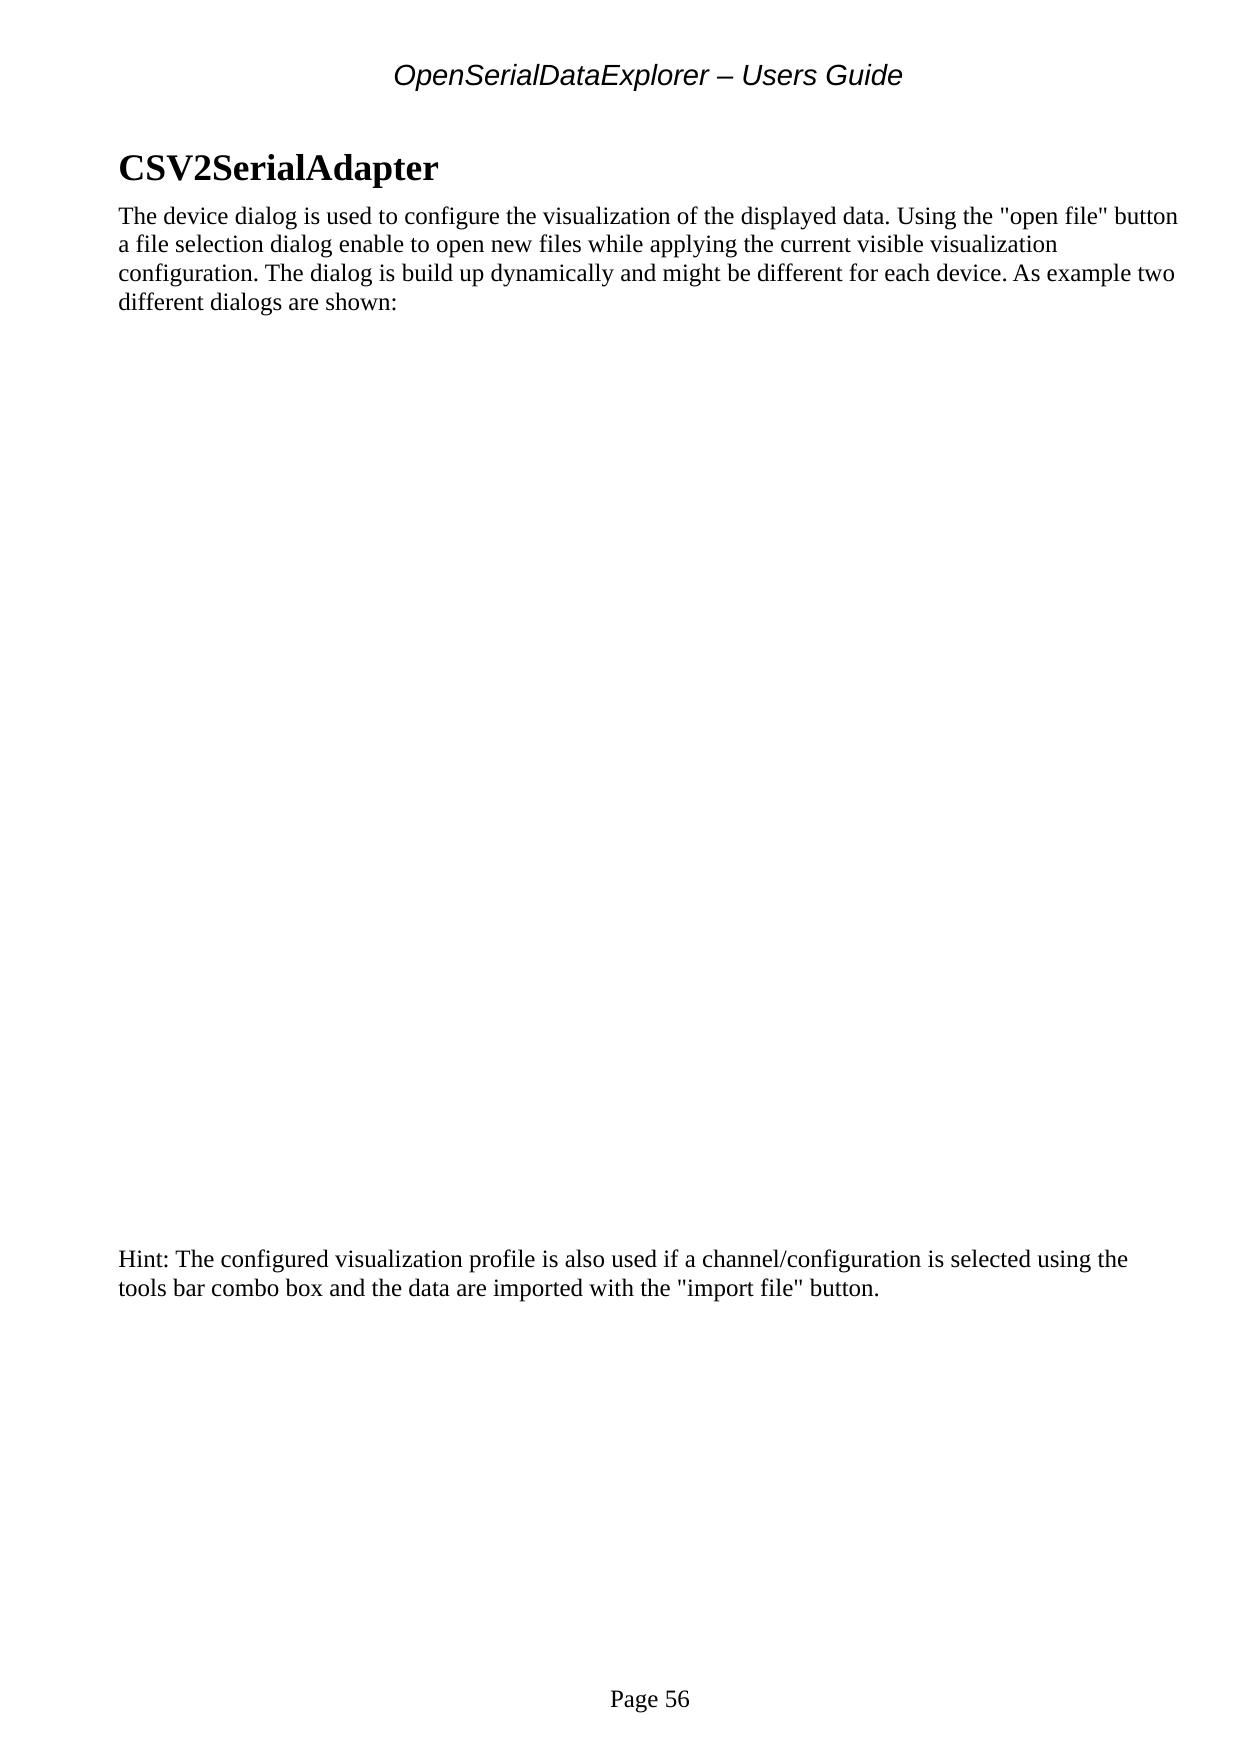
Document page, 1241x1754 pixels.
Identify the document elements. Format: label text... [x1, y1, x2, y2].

subtitle CSV2SerialAdapter [118, 145, 1181, 188]
text Hint: The configured visualization profile is also used if a channel/configuration is selected using the tools bar combo box and the data are imported with the "import file" button. [118, 1244, 1181, 1302]
text The device dialog is used to configure the visualization of the displayed data. Using the "open file" button a file selection dialog enable to open new files while applying the current visible visualization configuration. The dialog is build up dynamically and might be different for each device. As example two different dialogs are shown: [118, 201, 1181, 316]
